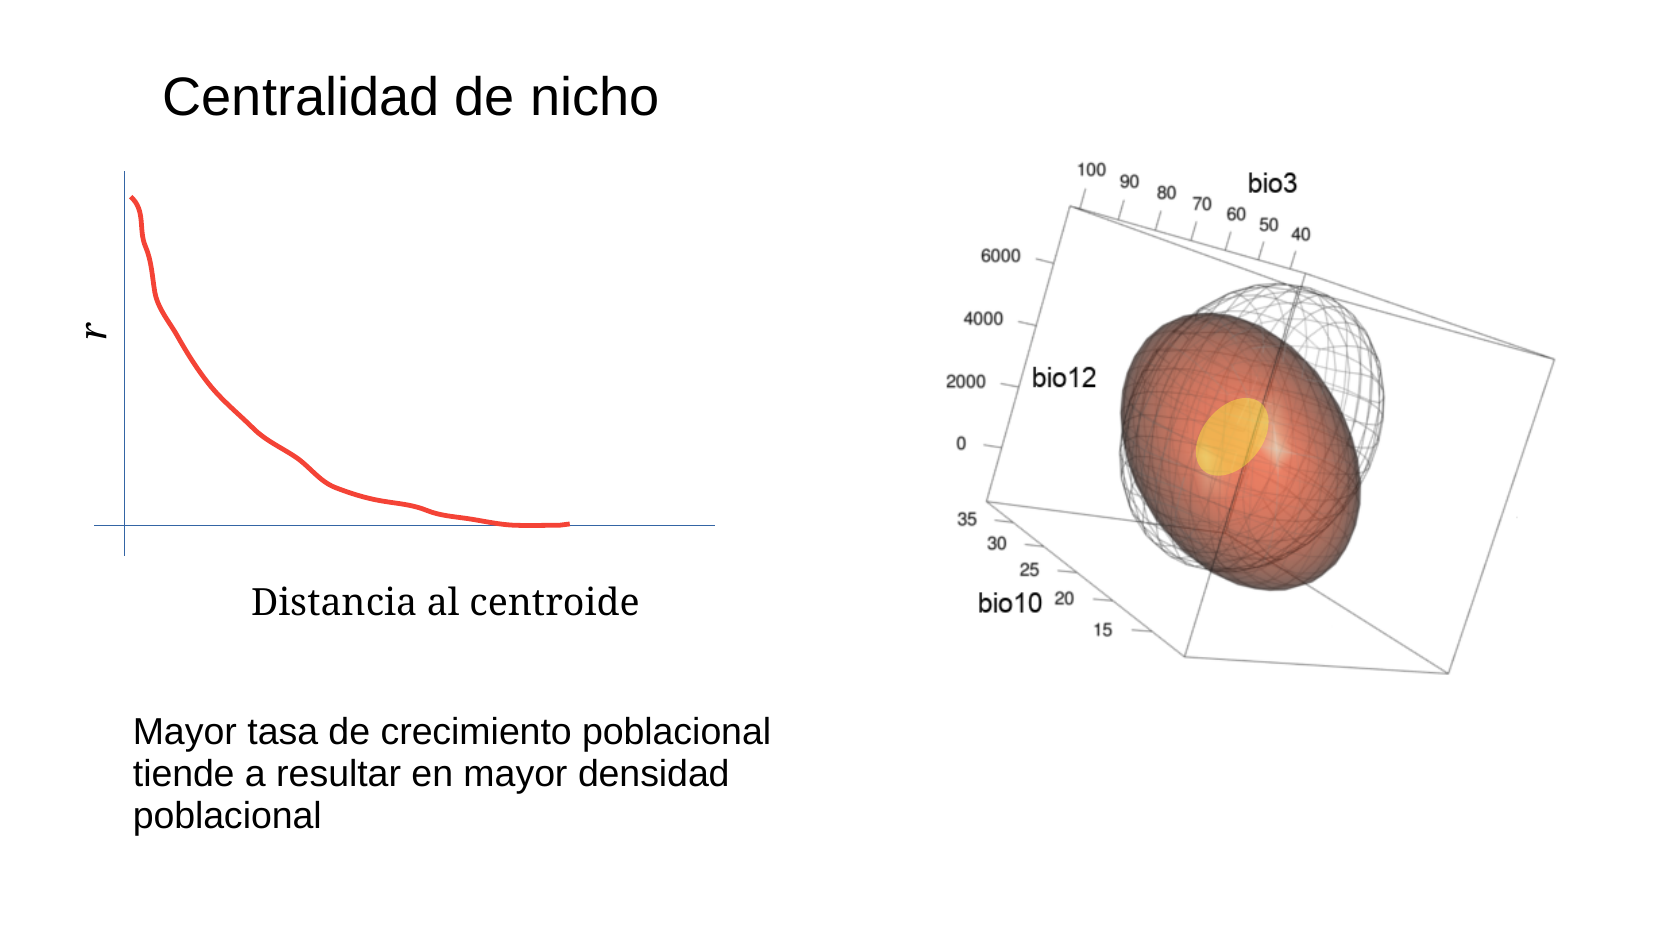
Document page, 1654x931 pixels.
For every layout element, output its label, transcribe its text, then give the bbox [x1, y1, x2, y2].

text_box r [59, 147, 112, 356]
text_box Centralidad de nicho [147, 59, 798, 135]
text_box [1195, 397, 1269, 476]
picture [897, 147, 1565, 688]
text_box Mayor tasa de crecimiento poblacional tiende a resultar en mayor densidad poblacional [118, 703, 857, 928]
text_box Distancia al centroide [236, 567, 626, 621]
